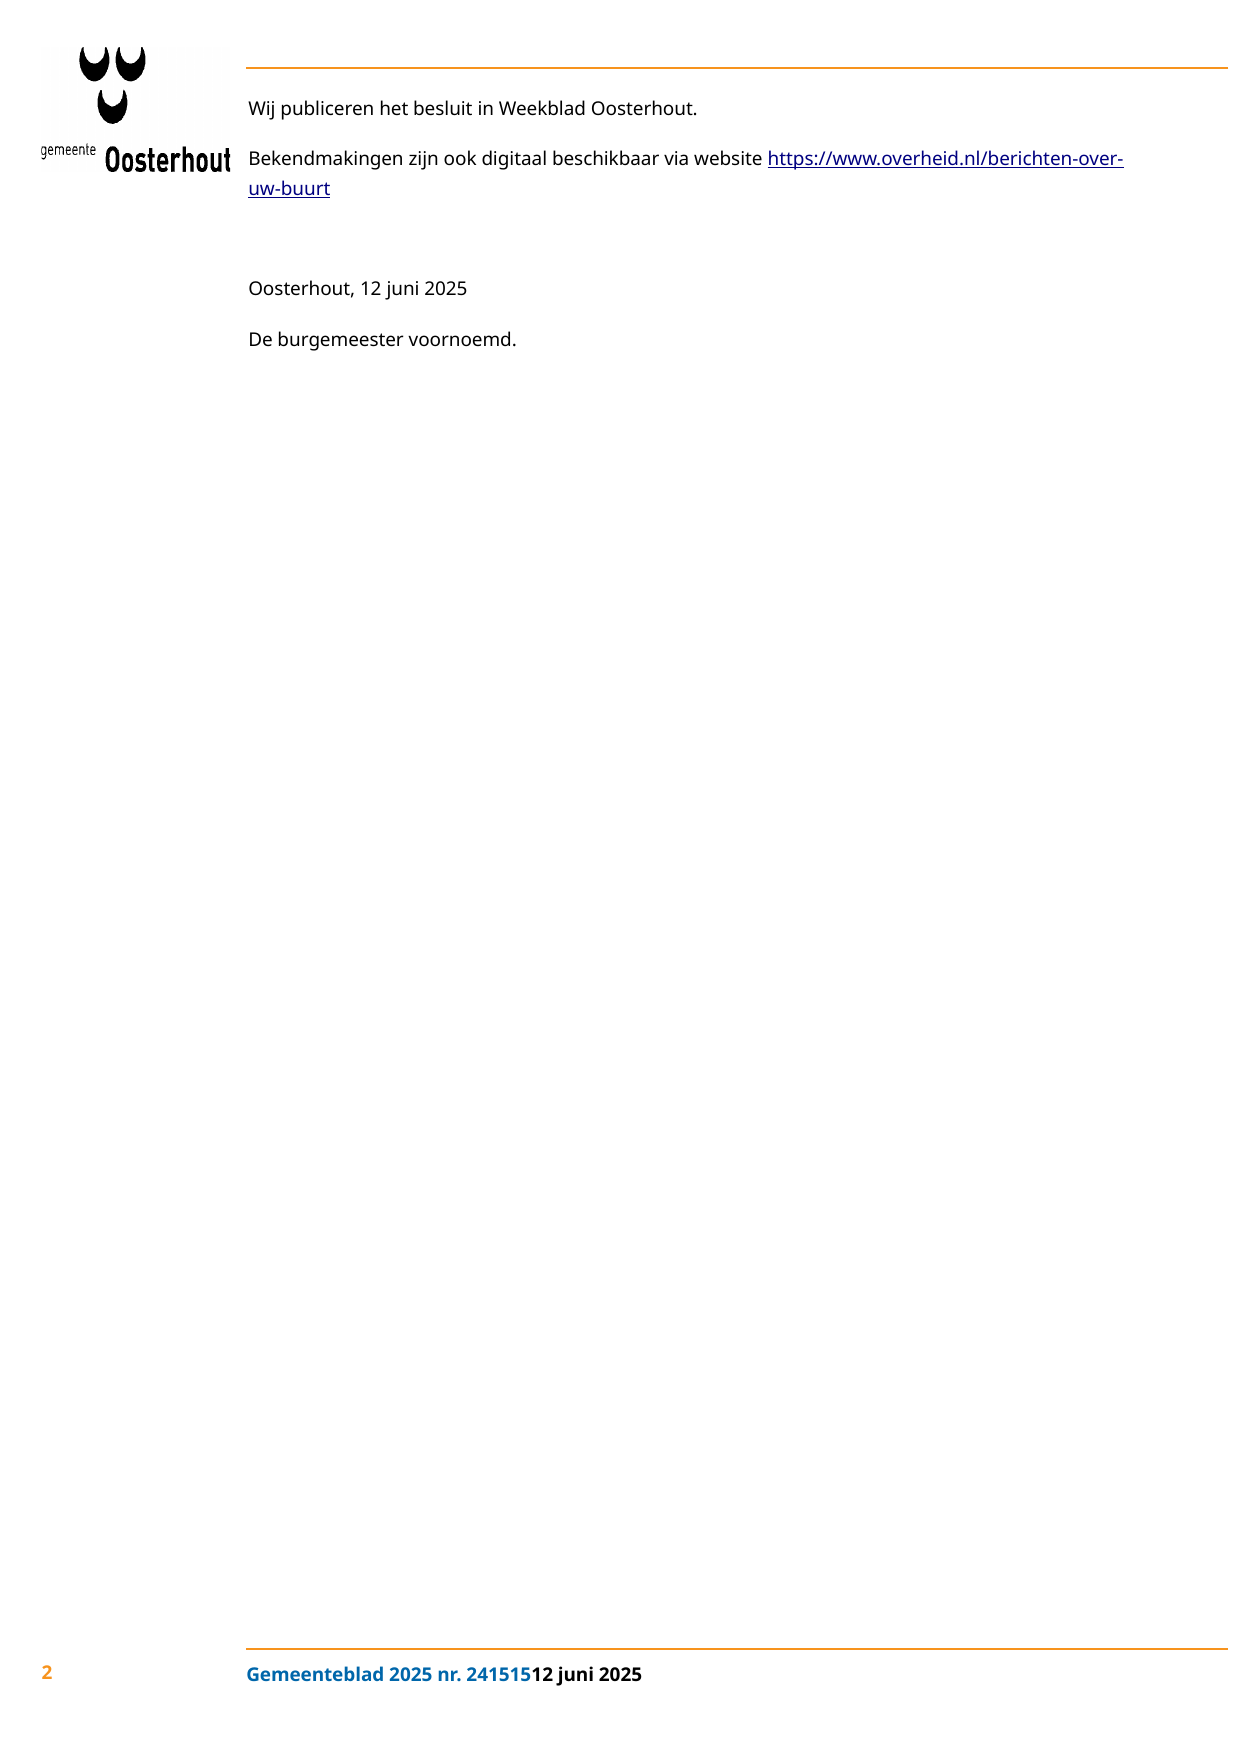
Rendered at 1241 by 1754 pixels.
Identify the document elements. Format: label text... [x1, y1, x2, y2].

text De burgemeester voornoemd. [248, 326, 1152, 352]
text Wij publiceren het besluit in Weekblad Oosterhout. [248, 95, 1152, 121]
picture [41, 47, 231, 172]
text Bekendmakingen zijn ook digitaal beschikbaar via website https://www.overheid.nl/berichten-over-uw-buurt [248, 145, 1152, 201]
text Oosterhout, 12 juni 2025 [248, 276, 1152, 301]
